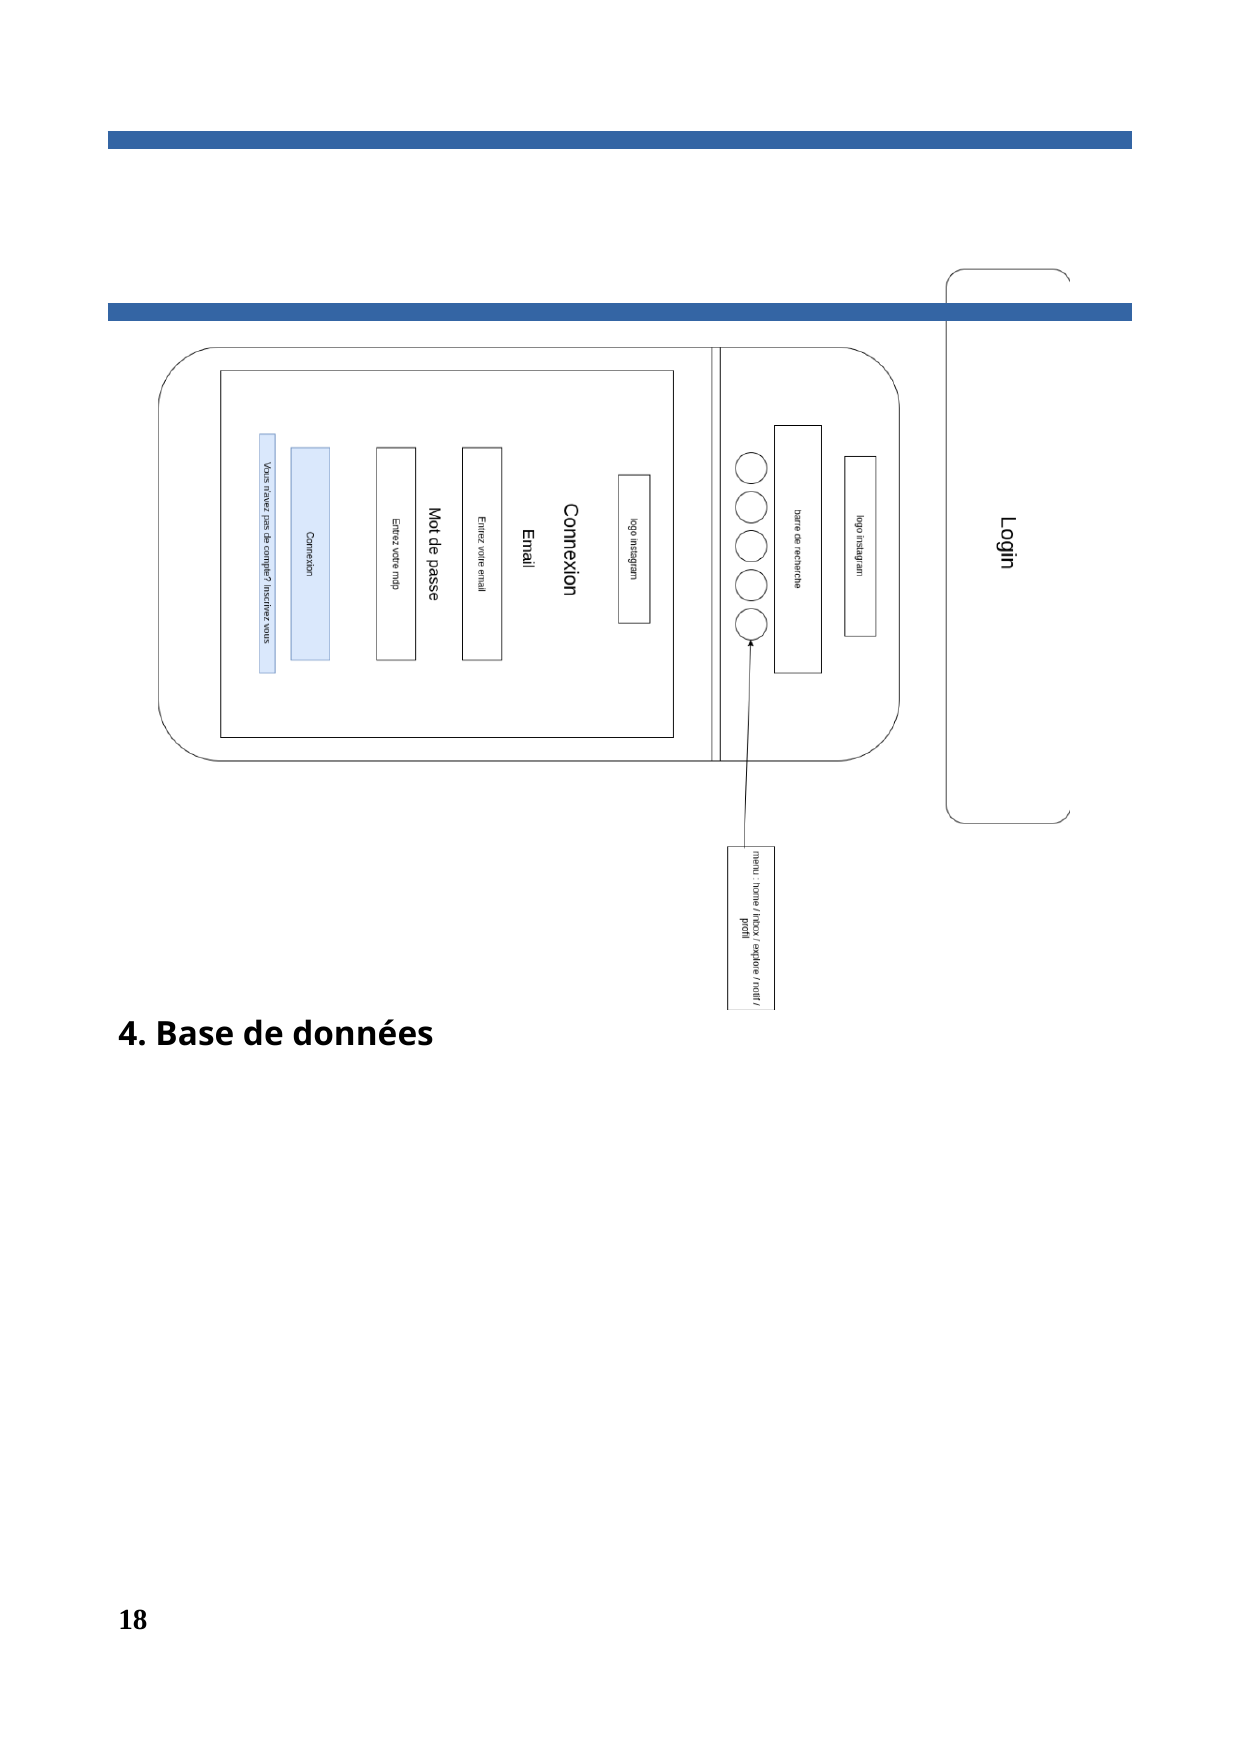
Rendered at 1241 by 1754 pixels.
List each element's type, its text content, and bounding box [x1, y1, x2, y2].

picture [158, 269, 1070, 303]
subtitle 4. Base de données [118, 1010, 1122, 1055]
picture [158, 321, 1070, 1010]
subtitle [118, 255, 1122, 303]
